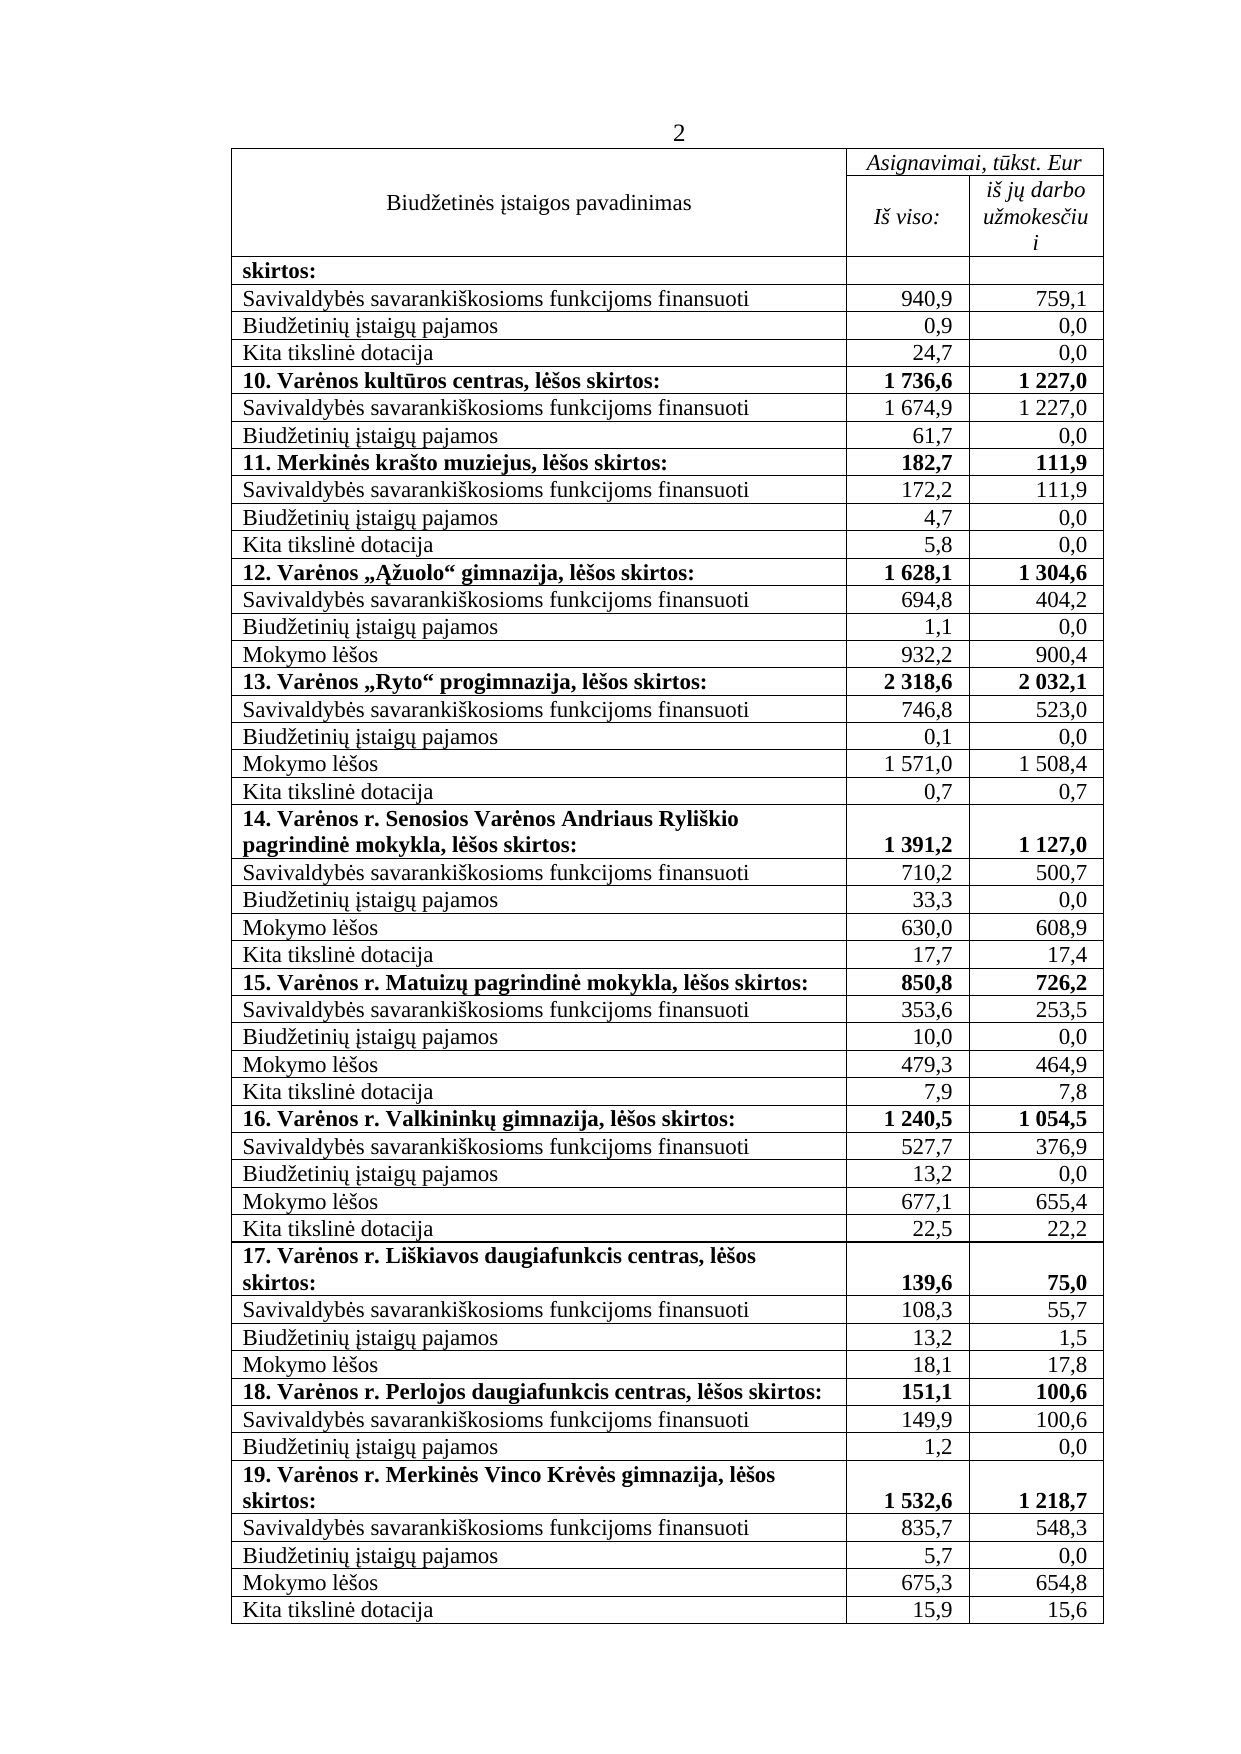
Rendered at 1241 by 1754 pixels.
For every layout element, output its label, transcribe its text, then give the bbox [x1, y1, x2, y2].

table_cell 0,1 [847, 723, 969, 749]
table_cell 172,2 [847, 476, 969, 503]
table_cell Kita tikslinė dotacija [232, 531, 846, 558]
table_cell 253,5 [970, 996, 1103, 1022]
table_cell [1104, 667, 1127, 694]
table_cell [1104, 1077, 1127, 1104]
table_cell 24,7 [847, 340, 969, 366]
table_cell 10. Varėnos kultūros centras, lėšos skirtos: [232, 367, 846, 393]
table_cell 2 032,1 [970, 668, 1103, 694]
table_cell [1104, 968, 1127, 995]
table_cell Kita tikslinė dotacija [232, 941, 846, 967]
table_cell [1104, 804, 1127, 858]
table_cell [1104, 1105, 1127, 1132]
table_cell 100,6 [970, 1379, 1103, 1405]
table_cell [1104, 503, 1127, 530]
table_cell 22,2 [970, 1215, 1103, 1241]
table_cell 100,6 [970, 1406, 1103, 1432]
table_cell [1104, 995, 1127, 1022]
table_cell [1104, 256, 1127, 284]
table_cell 1 240,5 [847, 1106, 969, 1132]
table_cell 1 218,7 [970, 1461, 1103, 1513]
table_cell Biudžetinių įstaigų pajamos [232, 1160, 846, 1187]
table_cell Biudžetinių įstaigų pajamos [232, 1542, 846, 1568]
table_cell 15,6 [970, 1597, 1103, 1623]
table_cell 1 227,0 [970, 367, 1103, 393]
table_cell 726,2 [970, 969, 1103, 995]
table_cell 694,8 [847, 586, 969, 612]
table_cell [1104, 448, 1127, 475]
table_cell 55,7 [970, 1296, 1103, 1323]
table_cell [1104, 1132, 1127, 1159]
table_cell 464,9 [970, 1051, 1103, 1077]
table_cell [1104, 1159, 1127, 1187]
table_cell Iš viso: [847, 176, 969, 256]
table_cell Biudžetinių įstaigų pajamos [232, 504, 846, 530]
table_cell [1104, 311, 1127, 338]
table_cell 0,0 [970, 1023, 1103, 1050]
table_cell 1,5 [970, 1324, 1103, 1350]
table_cell 0,0 [970, 422, 1103, 448]
table_cell 0,0 [970, 1542, 1103, 1568]
table_cell [1104, 1541, 1127, 1568]
table_cell [1104, 695, 1127, 722]
table_cell 75,0 [970, 1243, 1103, 1295]
table_cell 940,9 [847, 285, 969, 311]
table_cell [1104, 284, 1127, 311]
table_cell 1 532,6 [847, 1461, 969, 1513]
table_cell Mokymo lėšos [232, 1188, 846, 1214]
table_cell [1104, 777, 1127, 804]
table_cell 17,4 [970, 941, 1103, 967]
table_cell 7,8 [970, 1078, 1103, 1104]
table_cell 0,0 [970, 1160, 1103, 1187]
table_cell [1104, 1214, 1127, 1241]
table_cell 0,0 [970, 1433, 1103, 1459]
table_header [1104, 148, 1127, 175]
table_cell iš jų darbo užmokesčiui [970, 176, 1103, 256]
table_cell Mokymo lėšos [232, 1051, 846, 1077]
table_cell 1 571,0 [847, 750, 969, 777]
table_cell 149,9 [847, 1406, 969, 1432]
table_cell 900,4 [970, 641, 1103, 667]
table_cell 22,5 [847, 1215, 969, 1241]
table_cell [1104, 1323, 1127, 1350]
table_cell 353,6 [847, 996, 969, 1022]
table_cell Biudžetinių įstaigų pajamos [232, 422, 846, 448]
table_cell [1104, 1568, 1127, 1596]
table_cell 523,0 [970, 696, 1103, 722]
table_cell 0,0 [970, 340, 1103, 366]
table_cell 111,9 [970, 449, 1103, 475]
table_cell 111,9 [970, 476, 1103, 503]
table_cell Biudžetinių įstaigų pajamos [232, 614, 846, 640]
table_cell 479,3 [847, 1051, 969, 1077]
table_cell 13,2 [847, 1160, 969, 1187]
table_cell [1104, 749, 1127, 777]
table_cell Kita tikslinė dotacija [232, 1078, 846, 1104]
table_cell Mokymo lėšos [232, 1569, 846, 1596]
table_cell Savivaldybės savarankiškosioms funkcijoms finansuoti [232, 996, 846, 1022]
table_cell [970, 257, 1103, 284]
table_cell Kita tikslinė dotacija [232, 778, 846, 804]
table_cell [1104, 558, 1127, 585]
table_cell [1104, 421, 1127, 448]
table_cell 654,8 [970, 1569, 1103, 1596]
table_cell Savivaldybės savarankiškosioms funkcijoms finansuoti [232, 285, 846, 311]
table_cell 2 318,6 [847, 668, 969, 694]
table_cell 932,2 [847, 641, 969, 667]
table_cell [1104, 613, 1127, 640]
table_cell 1,1 [847, 614, 969, 640]
table_cell Kita tikslinė dotacija [232, 1215, 846, 1241]
table_header Asignavimai, tūkst. Eur [847, 149, 1103, 175]
table_cell 630,0 [847, 914, 969, 940]
table_cell 0,7 [970, 778, 1103, 804]
table_cell 835,7 [847, 1514, 969, 1541]
table_cell 0,9 [847, 312, 969, 338]
table_cell [1104, 1460, 1127, 1513]
table_cell Kita tikslinė dotacija [232, 340, 846, 366]
table_cell 5,7 [847, 1542, 969, 1568]
table_cell [1104, 913, 1127, 940]
table_cell 17. Varėnos r. Liškiavos daugiafunkcis centras, lėšos skirtos: [232, 1243, 846, 1295]
table_cell [1104, 1378, 1127, 1405]
table_cell 608,9 [970, 914, 1103, 940]
table_cell 13,2 [847, 1324, 969, 1350]
table_cell [1104, 475, 1127, 503]
table_cell 139,6 [847, 1243, 969, 1295]
table_cell Kita tikslinė dotacija [232, 1597, 846, 1623]
table_cell [847, 257, 969, 284]
table_cell Savivaldybės savarankiškosioms funkcijoms finansuoti [232, 1133, 846, 1159]
table_cell 0,0 [970, 886, 1103, 913]
table_cell 1 628,1 [847, 559, 969, 585]
table_cell 1 508,4 [970, 750, 1103, 777]
table_cell Savivaldybės savarankiškosioms funkcijoms finansuoti [232, 1296, 846, 1323]
table_cell 108,3 [847, 1296, 969, 1323]
table_cell 1 736,6 [847, 367, 969, 393]
table_cell 1,2 [847, 1433, 969, 1459]
table_cell 182,7 [847, 449, 969, 475]
table_cell 850,8 [847, 969, 969, 995]
table_cell Savivaldybės savarankiškosioms funkcijoms finansuoti [232, 696, 846, 722]
table_cell Savivaldybės savarankiškosioms funkcijoms finansuoti [232, 394, 846, 421]
table_cell Savivaldybės savarankiškosioms funkcijoms finansuoti [232, 859, 846, 885]
table_cell Biudžetinių įstaigų pajamos [232, 886, 846, 913]
table_cell 1 054,5 [970, 1106, 1103, 1132]
table_cell [1104, 940, 1127, 967]
table_cell 16. Varėnos r. Valkininkų gimnazija, lėšos skirtos: [232, 1106, 846, 1132]
table_cell Savivaldybės savarankiškosioms funkcijoms finansuoti [232, 1514, 846, 1541]
table_cell 1 674,9 [847, 394, 969, 421]
table_cell [1104, 1295, 1127, 1323]
table_cell Biudžetinių įstaigų pajamos [232, 1433, 846, 1459]
table_cell Biudžetinių įstaigų pajamos [232, 1324, 846, 1350]
table_cell 0,0 [970, 504, 1103, 530]
table_cell 61,7 [847, 422, 969, 448]
table_cell [1104, 1050, 1127, 1077]
table_cell 12. Varėnos „Ąžuolo“ gimnazija, lėšos skirtos: [232, 559, 846, 585]
table_cell 500,7 [970, 859, 1103, 885]
table_cell 5,8 [847, 531, 969, 558]
table_cell Savivaldybės savarankiškosioms funkcijoms finansuoti [232, 476, 846, 503]
table_cell 0,7 [847, 778, 969, 804]
table_cell [1104, 231, 1127, 256]
table_cell 1 304,6 [970, 559, 1103, 585]
table_cell 376,9 [970, 1133, 1103, 1159]
table_cell 18. Varėnos r. Perlojos daugiafunkcis centras, lėšos skirtos: [232, 1379, 846, 1405]
table_cell 7,9 [847, 1078, 969, 1104]
table_cell [1104, 393, 1127, 421]
table_cell 710,2 [847, 859, 969, 885]
table_cell 14. Varėnos r. Senosios Varėnos Andriaus Ryliškio pagrindinė mokykla, lėšos skirtos: [232, 805, 846, 858]
table_cell [1104, 722, 1127, 749]
table_cell [1104, 1241, 1127, 1295]
table_cell [1104, 1405, 1127, 1432]
table_cell skirtos: [232, 257, 846, 284]
table_cell [1104, 640, 1127, 667]
table_cell Savivaldybės savarankiškosioms funkcijoms finansuoti [232, 586, 846, 612]
table_cell 17,7 [847, 941, 969, 967]
table_cell [1104, 366, 1127, 393]
table_cell [1104, 585, 1127, 612]
table_cell 1 127,0 [970, 805, 1103, 858]
table_cell 548,3 [970, 1514, 1103, 1541]
table_cell Savivaldybės savarankiškosioms funkcijoms finansuoti [232, 1406, 846, 1432]
table_cell 4,7 [847, 504, 969, 530]
table_cell 404,2 [970, 586, 1103, 612]
table_cell 1 227,0 [970, 394, 1103, 421]
table_header Biudžetinės įstaigos pavadinimas [232, 149, 846, 256]
table_cell Mokymo lėšos [232, 1351, 846, 1377]
table_cell [1104, 1432, 1127, 1459]
table_cell 0,0 [970, 723, 1103, 749]
table_cell [1104, 885, 1127, 913]
table_cell Biudžetinių įstaigų pajamos [232, 312, 846, 338]
table_cell 0,0 [970, 312, 1103, 338]
table_cell 15,9 [847, 1597, 969, 1623]
table_cell [1104, 530, 1127, 558]
table_cell 33,3 [847, 886, 969, 913]
table_cell [1104, 858, 1127, 885]
table_cell 759,1 [970, 285, 1103, 311]
table_cell Biudžetinių įstaigų pajamos [232, 723, 846, 749]
table_cell Biudžetinių įstaigų pajamos [232, 1023, 846, 1050]
table_cell Mokymo lėšos [232, 750, 846, 777]
table_cell 11. Merkinės krašto muziejus, lėšos skirtos: [232, 449, 846, 475]
table_cell Mokymo lėšos [232, 914, 846, 940]
table_cell 17,8 [970, 1351, 1103, 1377]
table_cell [1104, 1022, 1127, 1050]
table_cell 1 391,2 [847, 805, 969, 858]
table_cell [1104, 204, 1127, 231]
table_cell [1104, 175, 1127, 204]
table_cell 746,8 [847, 696, 969, 722]
table_cell 151,1 [847, 1379, 969, 1405]
table_cell 13. Varėnos „Ryto“ progimnazija, lėšos skirtos: [232, 668, 846, 694]
table_cell 677,1 [847, 1188, 969, 1214]
table_cell [1104, 1596, 1127, 1623]
table_cell [1104, 1187, 1127, 1214]
table_cell 0,0 [970, 614, 1103, 640]
table_cell [1104, 1350, 1127, 1377]
table_cell 19. Varėnos r. Merkinės Vinco Krėvės gimnazija, lėšos skirtos: [232, 1461, 846, 1513]
table_cell 0,0 [970, 531, 1103, 558]
table_cell [1104, 1513, 1127, 1541]
table_cell 15. Varėnos r. Matuizų pagrindinė mokykla, lėšos skirtos: [232, 969, 846, 995]
table_cell 18,1 [847, 1351, 969, 1377]
table_cell [1104, 339, 1127, 366]
table_cell 527,7 [847, 1133, 969, 1159]
table_cell 10,0 [847, 1023, 969, 1050]
table_cell 675,3 [847, 1569, 969, 1596]
table_cell 655,4 [970, 1188, 1103, 1214]
table_cell Mokymo lėšos [232, 641, 846, 667]
